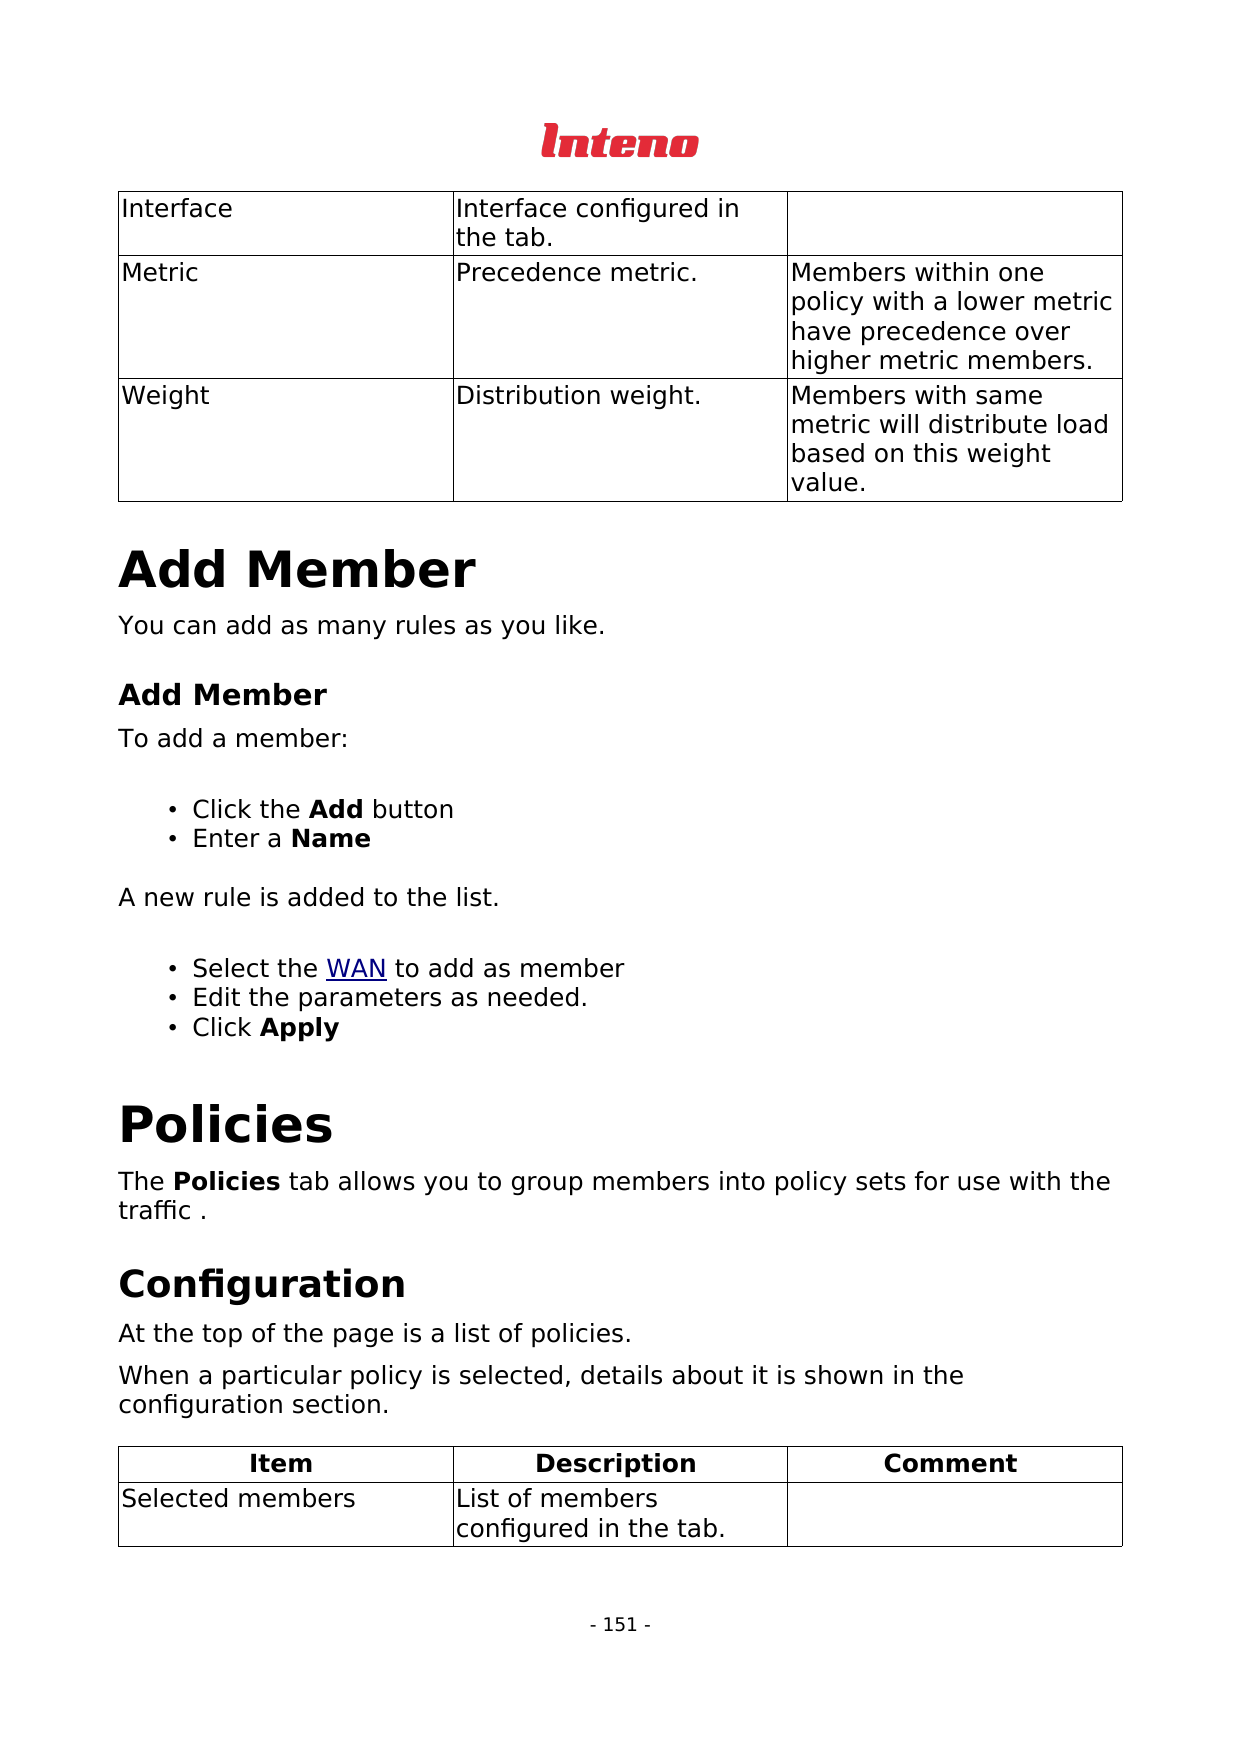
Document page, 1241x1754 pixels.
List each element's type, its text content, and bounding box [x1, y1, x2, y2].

list Click Apply [177, 1013, 1122, 1042]
table_cell Members with same metric will distribute load based on this weight value. [788, 379, 1122, 501]
subtitle Configuration [118, 1263, 1122, 1307]
list Select the WAN to add as member [177, 954, 1122, 984]
table_cell Selected members [119, 1483, 453, 1546]
table_cell Distribution weight. [454, 379, 787, 501]
table_cell [788, 192, 1122, 255]
table_cell List of members configured in the tab. [454, 1483, 787, 1546]
subtitle Add Member [118, 541, 1122, 599]
table_cell Weight [119, 379, 453, 501]
text To add a member: [118, 724, 1122, 753]
table_header Item [119, 1447, 453, 1482]
table_header Description [454, 1447, 787, 1482]
text The Policies tab allows you to group members into policy sets for use with the traffic . [118, 1167, 1122, 1226]
text A new rule is added to the list. [118, 883, 1122, 912]
table_cell Interface configured in the tab. [454, 192, 787, 255]
table_cell Interface [119, 192, 453, 255]
table_cell Precedence metric. [454, 256, 787, 378]
list Edit the parameters as needed. [177, 984, 1122, 1013]
table_cell [788, 1483, 1122, 1546]
list Enter a Name [177, 825, 1122, 854]
text You can add as many rules as you like. [118, 611, 1122, 640]
subtitle Policies [118, 1096, 1122, 1155]
subtitle Add Member [118, 678, 1122, 712]
text When a particular policy is selected, details about it is shown in the configuration section. [118, 1361, 1122, 1419]
picture [531, 118, 709, 162]
text At the top of the page is a list of policies. [118, 1319, 1122, 1348]
table_cell Metric [119, 256, 453, 378]
table_cell Members within one policy with a lower metric have precedence over higher metric members. [788, 256, 1122, 378]
table_header Comment [788, 1447, 1122, 1482]
list Click the Add button [177, 796, 1122, 825]
